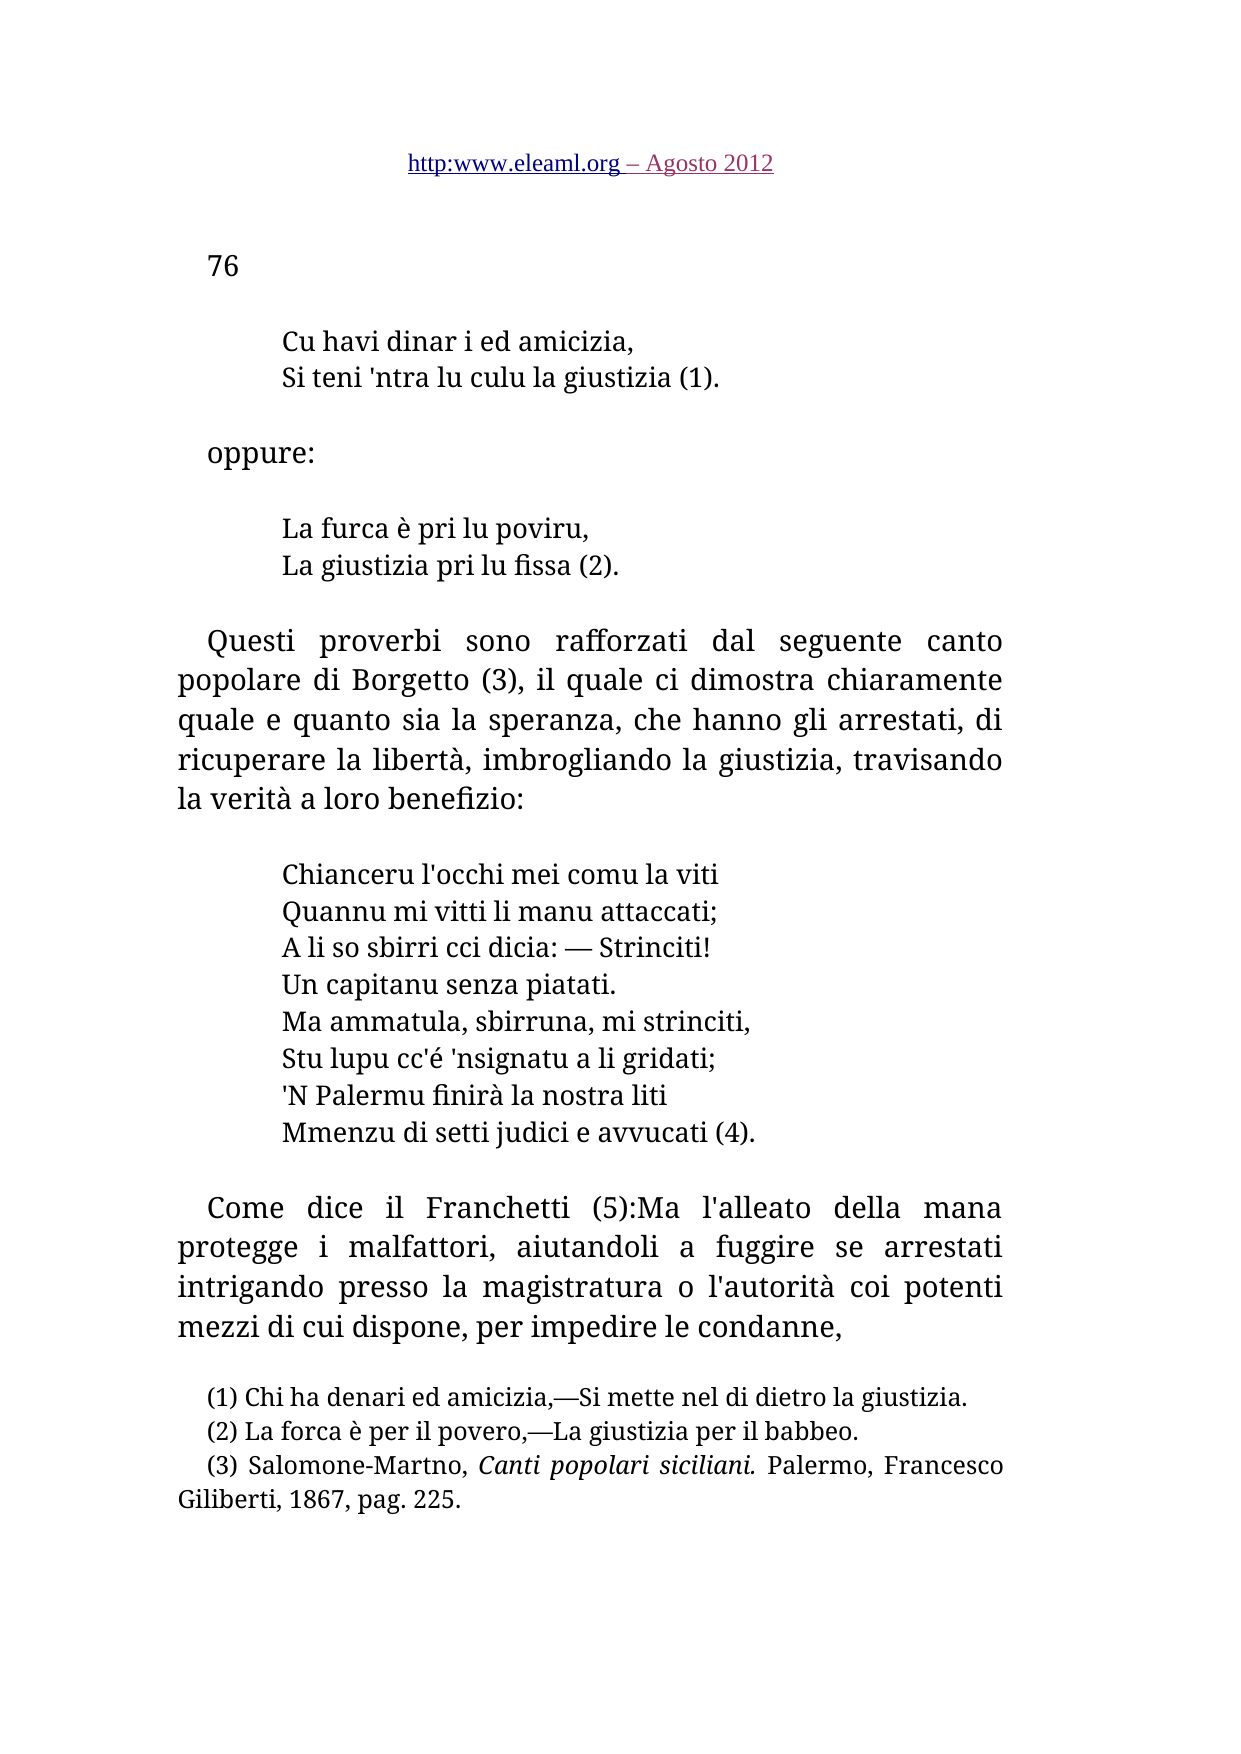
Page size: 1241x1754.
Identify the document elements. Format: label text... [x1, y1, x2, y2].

text (1) Chi ha denari ed amicizia,—Si mette nel di dietro la giustizia. [177, 1380, 1004, 1414]
text Questi proverbi sono rafforzati dal seguente canto popolare di Borgetto (3), il quale ci dimostra chiaramente quale e quanto sia la speranza, che hanno gli arrestati, di ricuperare la libertà, imbrogliando la giustizia, travisando la verità a loro benefizio: [177, 620, 1004, 818]
text Ma ammatula, sbirruna, mi strinciti, [252, 1003, 1004, 1039]
text (3) Salomone-Martno, Canti popolari siciliani. Palermo, Francesco Giliberti, 1867, pag. 225. [177, 1448, 1004, 1516]
text (2) La forca è per il povero,—La giustizia per il babbeo. [177, 1414, 1004, 1448]
text A li so sbirri cci dicia: — Strinciti! [252, 929, 1004, 966]
text Un capitanu senza piatati. [252, 966, 1004, 1003]
text 76 [177, 246, 1004, 285]
text La giustizia pri lu fissa (2). [252, 546, 1004, 583]
text Stu lupu cc'é 'nsignatu a li gridati; [252, 1039, 1004, 1076]
text Come dice il Franchetti (5):Ma l'alleato della mana protegge i malfattori, aiutandoli a fuggire se arrestati intrigando presso la magistratura o l'autorità coi potenti mezzi di cui dispone, per impedire le condanne, [177, 1187, 1004, 1346]
text Chianceru l'occhi mei comu la viti [252, 855, 1004, 892]
text Si teni 'ntra lu culu la giustizia (1). [252, 359, 1004, 396]
text oppure: [177, 433, 1004, 472]
text La furca è pri lu poviru, [252, 509, 1004, 546]
text Cu havi dinar i ed amicizia, [252, 322, 1004, 359]
text Quannu mi vitti li manu attaccati; [252, 892, 1004, 929]
text 'N Palermu finirà la nostra liti [252, 1076, 1004, 1113]
text Mmenzu di setti judici e avvucati (4). [252, 1113, 1004, 1150]
